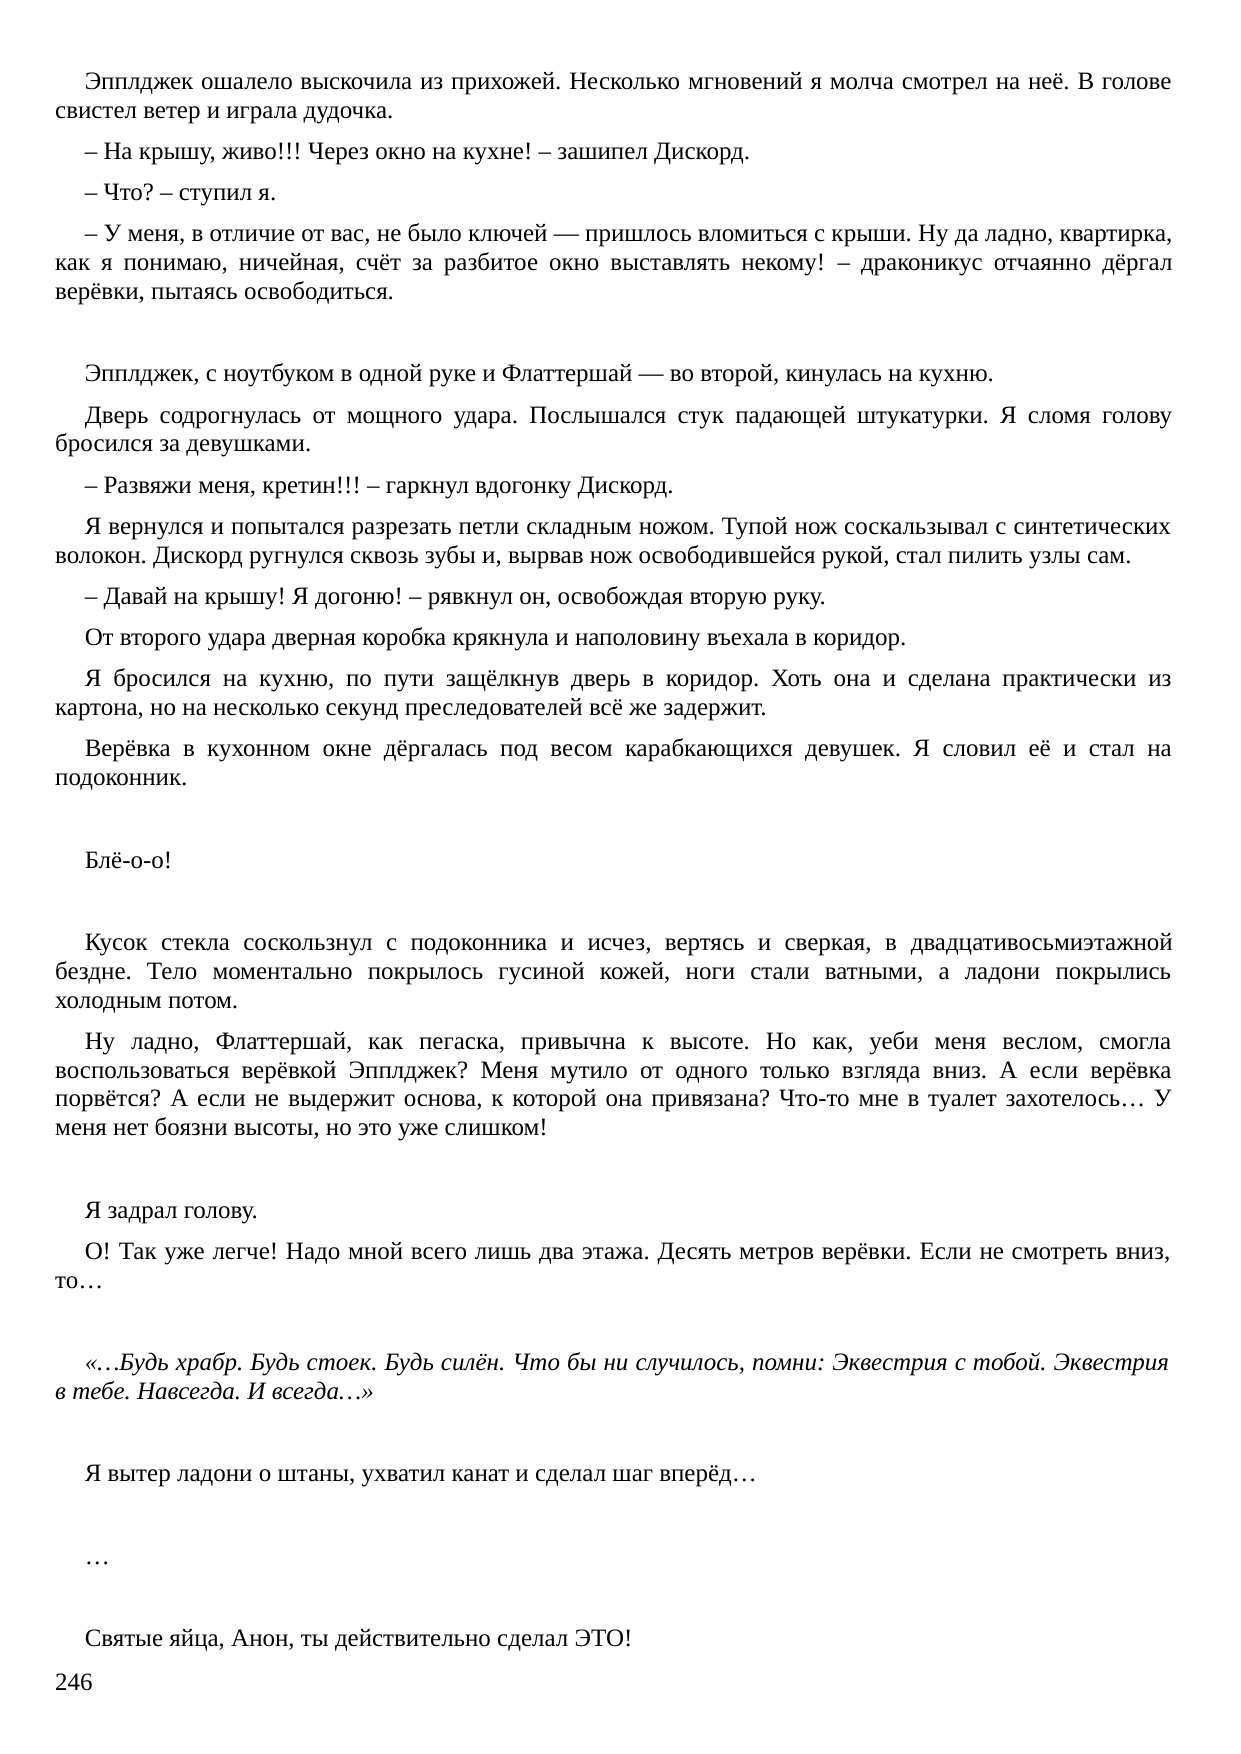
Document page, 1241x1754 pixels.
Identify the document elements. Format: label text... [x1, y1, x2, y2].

text Я задрал голову. [55, 1195, 1173, 1223]
text «…Будь храбр. Будь стоек. Будь силён. Что бы ни случилось, помни: Эквестрия с тобой. Эквестрия в тебе. Навсегда. И всегда…» [55, 1347, 1173, 1405]
text Эпплджек, с ноутбуком в одной руке и Флаттершай — во второй, кинулась на кухню. [55, 358, 1173, 387]
text Святые яйца, Анон, ты действительно сделал ЭТО! [55, 1623, 1173, 1652]
text Я вернулся и попытался разрезать петли складным ножом. Тупой нож соскальзывал с синтетических волокон. Дискорд ругнулся сквозь зубы и, вырвав нож освободившейся рукой, стал пилить узлы сам. [55, 511, 1173, 568]
text Кусок стекла соскользнул с подоконника и исчез, вертясь и сверкая, в двадцативосьмиэтажной бездне. Тело моментально покрылось гусиной кожей, ноги стали ватными, а ладони покрылись холодным потом. [55, 927, 1173, 1013]
text Дверь содрогнулась от мощного удара. Послышался стук падающей штукатурки. Я сломя голову бросился за девушками. [55, 400, 1173, 457]
text От второго удара дверная коробка крякнула и наполовину въехала в коридор. [55, 622, 1173, 651]
text Эпплджек ошалело выскочила из прихожей. Несколько мгновений я молча смотрел на неё. В голове свистел ветер и играла дудочка. [55, 66, 1173, 123]
text Блё-о-о! [55, 845, 1173, 873]
text … [55, 1541, 1173, 1570]
text Я вытер ладони о штаны, ухватил канат и сделал шаг вперёд… [55, 1458, 1173, 1487]
text Ну ладно, Флаттершай, как пегаска, привычна к высоте. Но как, уеби меня веслом, смогла воспользоваться верёвкой Эпплджек? Меня мутило от одного только взгляда вниз. А если верёвка порвётся? А если не выдержит основа, к которой она привязана? Что-то мне в туалет захотелось… У меня нет боязни высоты, но это уже слишком! [55, 1026, 1173, 1141]
text О! Так уже легче! Надо мной всего лишь два этажа. Десять метров верёвки. Если не смотреть вниз, то… [55, 1236, 1173, 1293]
text – Что? – ступил я. [55, 177, 1173, 206]
text Верёвка в кухонном окне дёргалась под весом карабкающихся девушек. Я словил её и стал на подоконник. [55, 733, 1173, 791]
text – Развяжи меня, кретин!!! – гаркнул вдогонку Дискорд. [55, 470, 1173, 498]
text – У меня, в отличие от вас, не было ключей — пришлось вломиться с крыши. Ну да ладно, квартирка, как я понимаю, ничейная, счёт за разбитое окно выставлять некому! – драконикус отчаянно дёргал верёвки, пытаясь освободиться. [55, 218, 1173, 305]
text – Давай на крышу! Я догоню! – рявкнул он, освобождая вторую руку. [55, 581, 1173, 610]
text Я бросился на кухню, по пути защёлкнув дверь в коридор. Хоть она и сделана практически из картона, но на несколько секунд преследователей всё же задержит. [55, 663, 1173, 721]
text – На крышу, живо!!! Через окно на кухне! – зашипел Дискорд. [55, 136, 1173, 165]
